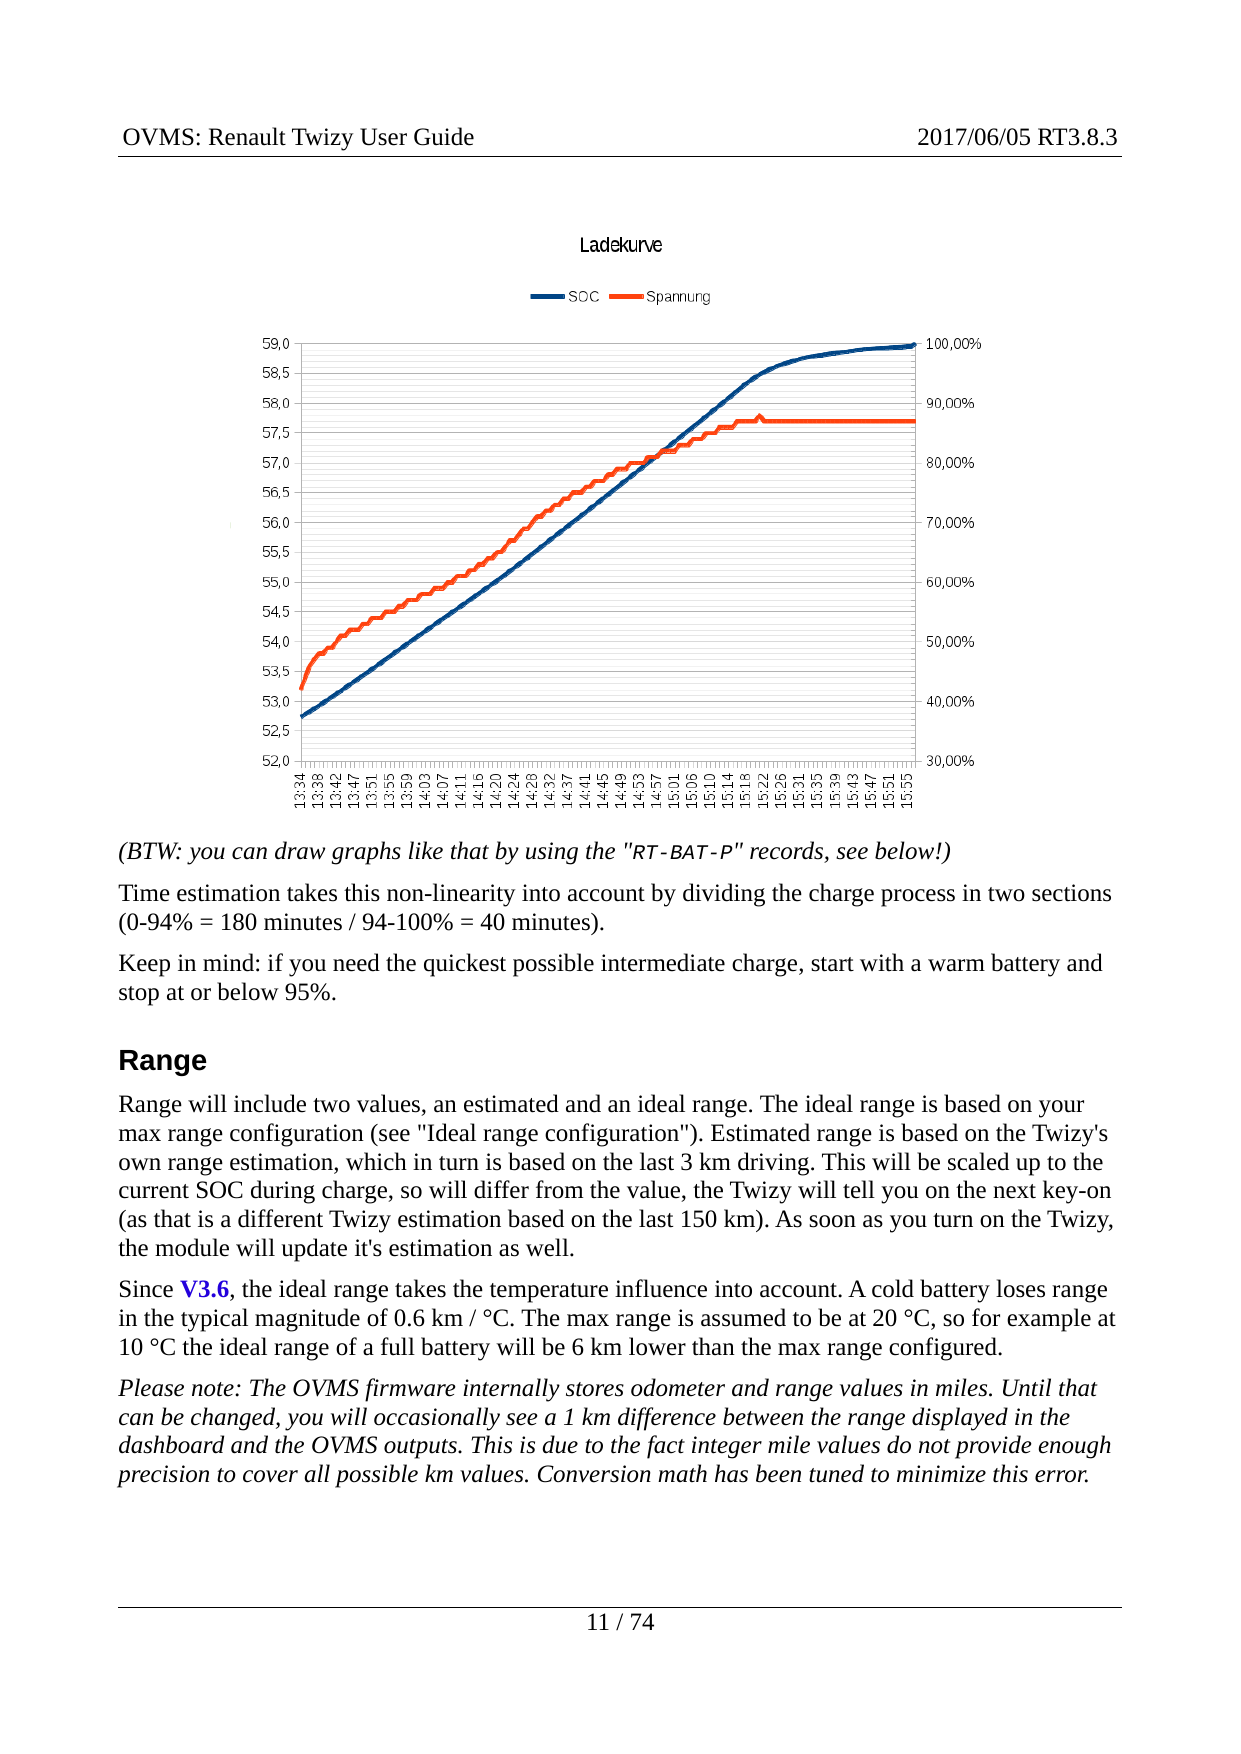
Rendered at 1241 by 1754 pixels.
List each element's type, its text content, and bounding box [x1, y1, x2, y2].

subtitle Range [118, 1043, 1122, 1077]
text Please note: The OVMS firmware internally stores odometer and range values in miles. Until that can be changed, you will occasionally see a 1 km difference between the range displayed in the dashboard and the OVMS outputs. This is due to the fact integer mile values do not provide enough precision to cover all possible km values. Conversion math has been tuned to minimize this error. [118, 1373, 1122, 1488]
text Keep in mind: if you need the quickest possible intermediate charge, start with a warm battery and stop at or below 95%. [118, 948, 1122, 1006]
text Range will include two values, an estimated and an ideal range. The ideal range is based on your max range configuration (see "Ideal range configuration"). Estimated range is based on the Twizy's own range estimation, which in turn is based on the last 3 km driving. This will be scaled up to the current SOC during charge, so will differ from the value, the Twizy will tell you on the next key-on (as that is a different Twizy estimation based on the last 150 km). As soon as you turn on the Twizy, the module will update it's estimation as well. [118, 1089, 1122, 1262]
picture [230, 213, 1010, 836]
text (BTW: you can draw graphs like that by using the "RT-BAT-P" records, see below!) [118, 836, 1122, 866]
text Time estimation takes this non-linearity into account by dividing the charge process in two sections (0-94% = 180 minutes / 94-100% = 40 minutes). [118, 878, 1122, 936]
text Since V3.6, the ideal range takes the temperature influence into account. A cold battery loses range in the typical magnitude of 0.6 km / °C. The max range is assumed to be at 20 °C, so for example at 10 °C the ideal range of a full battery will be 6 km lower than the max range configured. [118, 1274, 1122, 1360]
